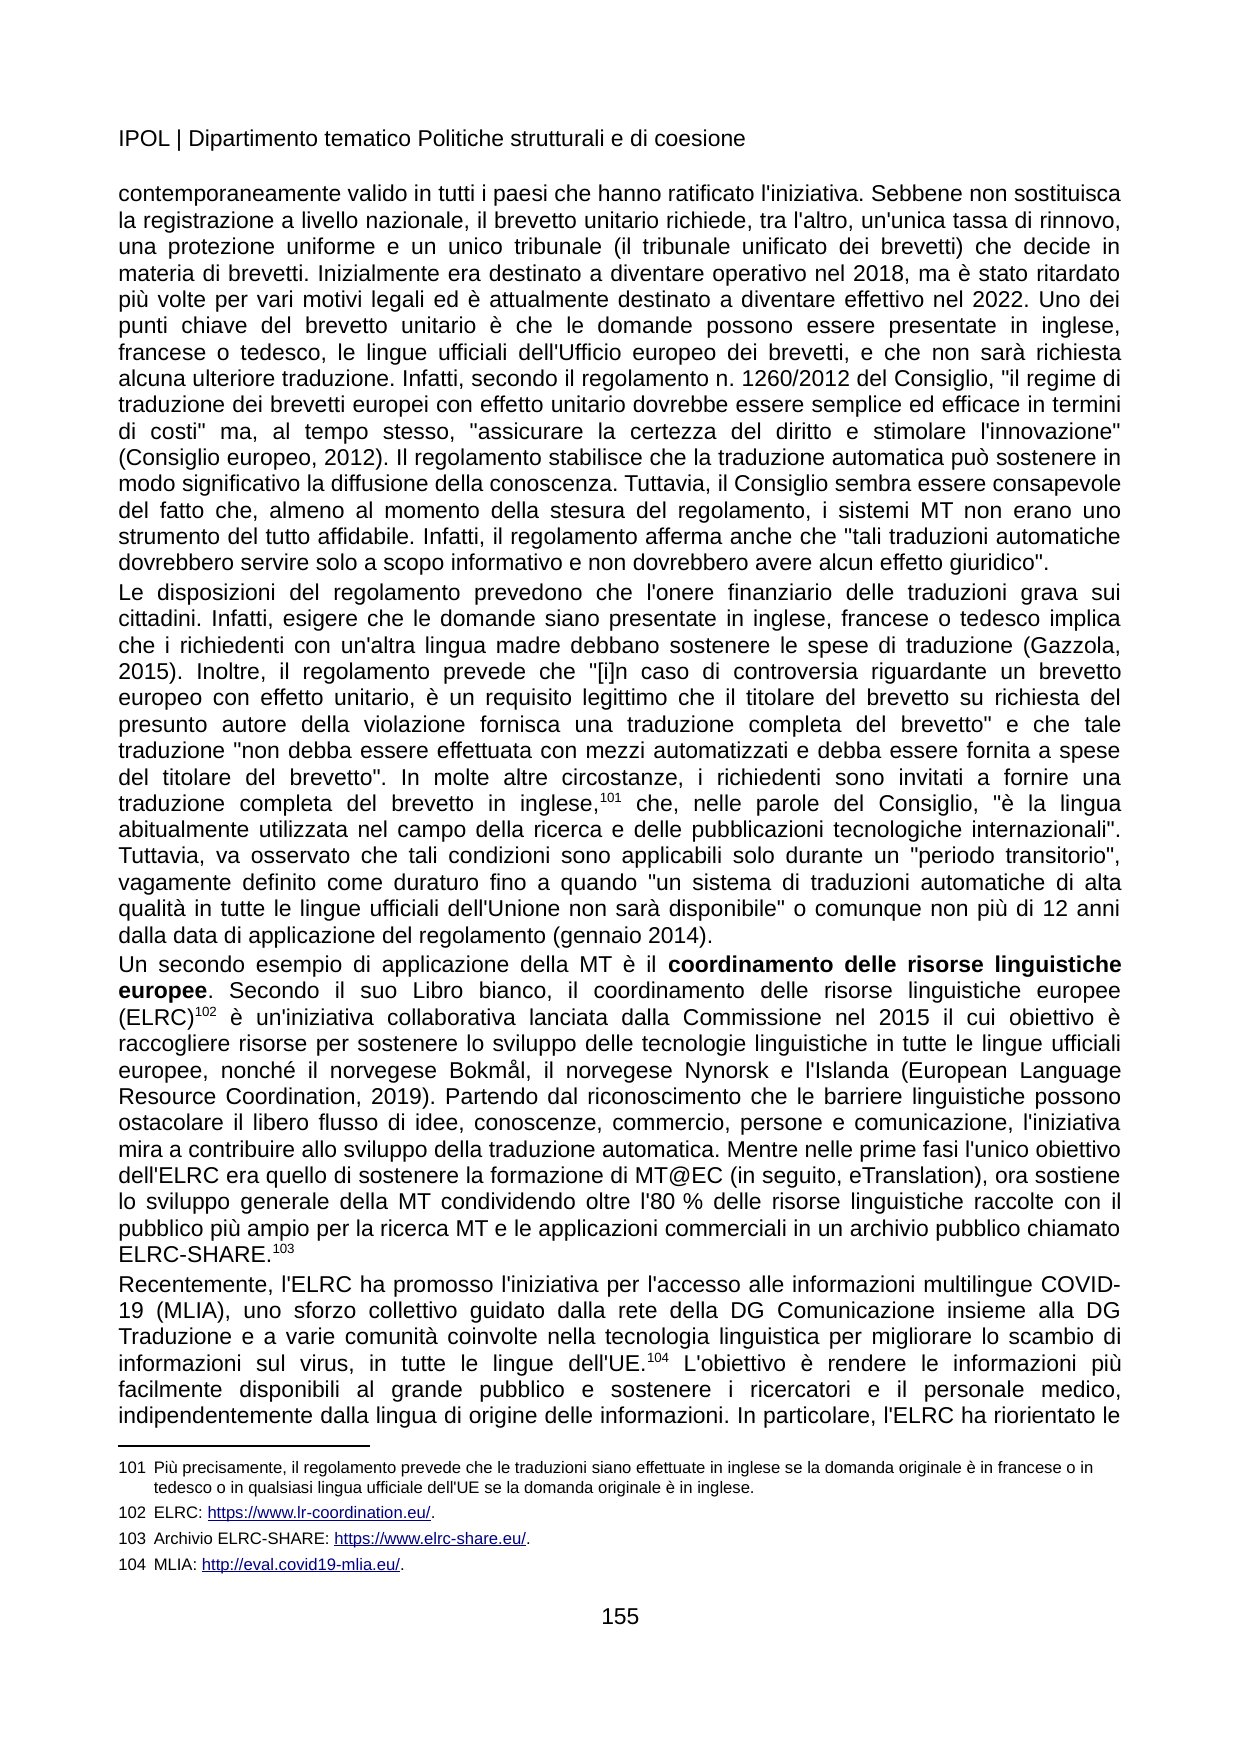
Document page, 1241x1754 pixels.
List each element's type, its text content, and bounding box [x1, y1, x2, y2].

text Più precisamente, il regolamento prevede che le traduzioni siano effettuate in inglese se la domanda originale è in francese o in tedesco o in qualsiasi lingua ufficiale dell'UE se la domanda originale è in inglese. [118, 1458, 1122, 1497]
text MLIA: http://eval.covid19-mlia.eu/. [118, 1554, 1122, 1573]
text Recentemente, l'ELRC ha promosso l'iniziativa per l'accesso alle informazioni multilingue COVID-19 (MLIA), uno sforzo collettivo guidato dalla rete della DG Comunicazione insieme alla DG Traduzione e a varie comunità coinvolte nella tecnologia linguistica per migliorare lo scambio di informazioni sul virus, in tutte le lingue dell'UE. L'obiettivo è rendere le informazioni più facilmente disponibili al grande pubblico e sostenere i ricercatori e il personale medico, indipendentemente dalla lingua di origine delle informazioni. In particolare, l'ELRC ha riorientato le [118, 1271, 1122, 1429]
text contemporaneamente valido in tutti i paesi che hanno ratificato l'iniziativa. Sebbene non sostituisca la registrazione a livello nazionale, il brevetto unitario richiede, tra l'altro, un'unica tassa di rinnovo, una protezione uniforme e un unico tribunale (il tribunale unificato dei brevetti) che decide in materia di brevetti. Inizialmente era destinato a diventare operativo nel 2018, ma è stato ritardato più volte per vari motivi legali ed è attualmente destinato a diventare effettivo nel 2022. Uno dei punti chiave del brevetto unitario è che le domande possono essere presentate in inglese, francese o tedesco, le lingue ufficiali dell'Ufficio europeo dei brevetti, e che non sarà richiesta alcuna ulteriore traduzione. Infatti, secondo il regolamento n. 1260/2012 del Consiglio, "il regime di traduzione dei brevetti europei con effetto unitario dovrebbe essere semplice ed efficace in termini di costi" ma, al tempo stesso, "assicurare la certezza del diritto e stimolare l'innovazione" (Consiglio europeo, 2012). Il regolamento stabilisce che la traduzione automatica può sostenere in modo significativo la diffusione della conoscenza. Tuttavia, il Consiglio sembra essere consapevole del fatto che, almeno al momento della stesura del regolamento, i sistemi MT non erano uno strumento del tutto affidabile. Infatti, il regolamento afferma anche che "tali traduzioni automatiche dovrebbero servire solo a scopo informativo e non dovrebbero avere alcun effetto giuridico". [118, 180, 1122, 576]
text Le disposizioni del regolamento prevedono che l'onere finanziario delle traduzioni grava sui cittadini. Infatti, esigere che le domande siano presentate in inglese, francese o tedesco implica che i richiedenti con un'altra lingua madre debbano sostenere le spese di traduzione (Gazzola, 2015). Inoltre, il regolamento prevede che "[i]n caso di controversia riguardante un brevetto europeo con effetto unitario, è un requisito legittimo che il titolare del brevetto su richiesta del presunto autore della violazione fornisca una traduzione completa del brevetto" e che tale traduzione "non debba essere effettuata con mezzi automatizzati e debba essere fornita a spese del titolare del brevetto". In molte altre circostanze, i richiedenti sono invitati a fornire una traduzione completa del brevetto in inglese, che, nelle parole del Consiglio, "è la lingua abitualmente utilizzata nel campo della ricerca e delle pubblicazioni tecnologiche internazionali". Tuttavia, va osservato che tali condizioni sono applicabili solo durante un "periodo transitorio", vagamente definito come duraturo fino a quando "un sistema di traduzioni automatiche di alta qualità in tutte le lingue ufficiali dell'Unione non sarà disponibile" o comunque non più di 12 anni dalla data di applicazione del regolamento (gennaio 2014). [118, 579, 1122, 948]
text ELRC: https://www.lr-coordination.eu/. [118, 1503, 1122, 1522]
text Un secondo esempio di applicazione della MT è il coordinamento delle risorse linguistiche europee. Secondo il suo Libro bianco, il coordinamento delle risorse linguistiche europee (ELRC) è un'iniziativa collaborativa lanciata dalla Commissione nel 2015 il cui obiettivo è raccogliere risorse per sostenere lo sviluppo delle tecnologie linguistiche in tutte le lingue ufficiali europee, nonché il norvegese Bokmål, il norvegese Nynorsk e l'Islanda (European Language Resource Coordination, 2019). Partendo dal riconoscimento che le barriere linguistiche possono ostacolare il libero flusso di idee, conoscenze, commercio, persone e comunicazione, l'iniziativa mira a contribuire allo sviluppo della traduzione automatica. Mentre nelle prime fasi l'unico obiettivo dell'ELRC era quello di sostenere la formazione di MT@EC (in seguito, eTranslation), ora sostiene lo sviluppo generale della MT condividendo oltre l'80 % delle risorse linguistiche raccolte con il pubblico più ampio per la ricerca MT e le applicazioni commerciali in un archivio pubblico chiamato ELRC-SHARE. [118, 951, 1122, 1267]
text Archivio ELRC-SHARE: https://www.elrc-share.eu/. [118, 1529, 1122, 1548]
